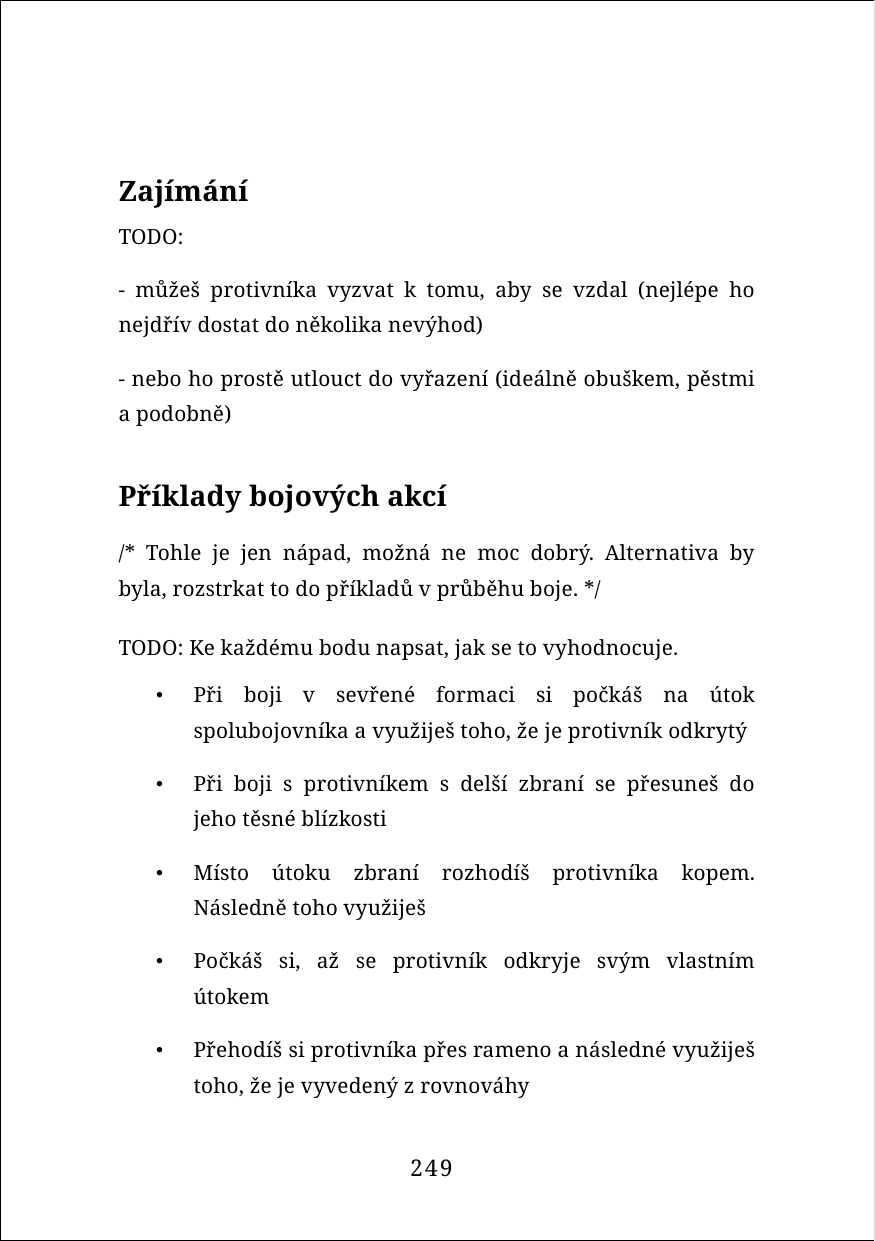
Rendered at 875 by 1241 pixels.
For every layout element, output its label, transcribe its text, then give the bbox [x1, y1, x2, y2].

text TODO: [118, 222, 756, 250]
subtitle Příklady bojových akcí [118, 476, 756, 514]
list Při boji s protivníkem s delší zbraní se přesuneš do jeho těsné blízkosti [156, 769, 756, 833]
list Přehodíš si protivníka přes rameno a následné využiješ toho, že je vyvedený z rovnováhy [156, 1035, 756, 1099]
text /* Tohle je jen nápad, možná ne moc dobrý. Alternativa by byla, rozstrkat to do příkladů v průběhu boje. */ [118, 538, 756, 602]
subtitle Zajímání [118, 172, 756, 210]
text - nebo ho prostě utlouct do vyřazení (ideálně obuškem, pěstmi a podobně) [118, 364, 756, 428]
list Počkáš si, až se protivník odkryje svým vlastním útokem [156, 946, 756, 1010]
list Při boji v sevřené formaci si počkáš na útok spolubojovníka a využiješ toho, že je protivník odkrytý [156, 680, 756, 744]
text TODO: Ke každému bodu napsat, jak se to vyhodnocuje. [118, 633, 756, 661]
text - můžeš protivníka vyzvat k tomu, aby se vzdal (nejlépe ho nejdřív dostat do několika nevýhod) [118, 275, 756, 339]
list Místo útoku zbraní rozhodíš protivníka kopem. Následně toho využiješ [156, 858, 756, 922]
